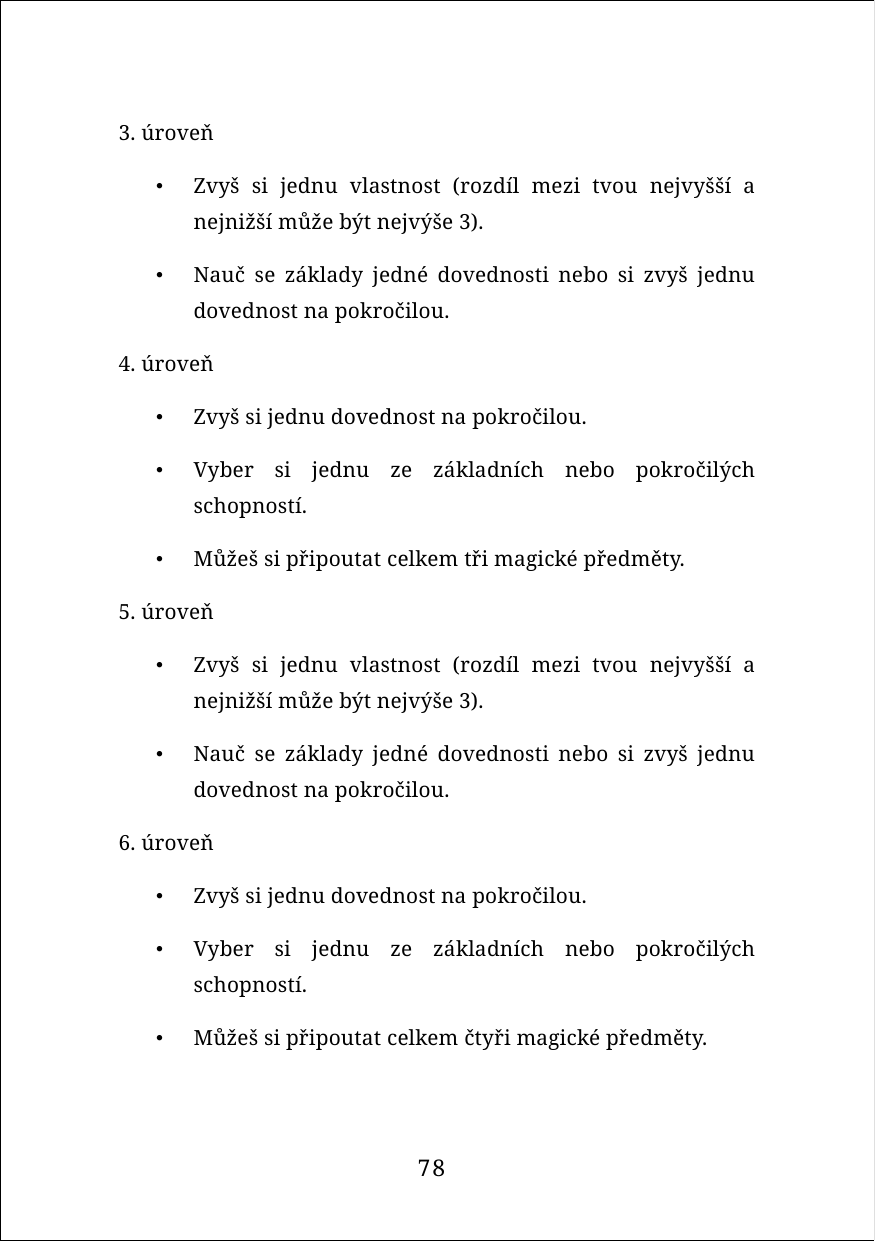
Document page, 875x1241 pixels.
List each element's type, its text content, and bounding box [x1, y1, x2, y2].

list Zvyš si jednu vlastnost (rozdíl mezi tvou nejvyšší a nejnižší může být nejvýše 3). [156, 171, 756, 235]
list Nauč se základy jedné dovednosti nebo si zvyš jednu dovednost na pokročilou. [156, 739, 756, 803]
text 6. úroveň [118, 828, 756, 857]
text 4. úroveň [118, 349, 756, 377]
text 3. úroveň [118, 118, 756, 147]
list Vyber si jednu ze základních nebo pokročilých schopností. [156, 455, 756, 519]
list Vyber si jednu ze základních nebo pokročilých schopností. [156, 934, 756, 998]
text 5. úroveň [118, 597, 756, 626]
list Zvyš si jednu dovednost na pokročilou. [156, 881, 756, 910]
list Můžeš si připoutat celkem tři magické předměty. [156, 544, 756, 573]
list Zvyš si jednu vlastnost (rozdíl mezi tvou nejvyšší a nejnižší může být nejvýše 3). [156, 651, 756, 714]
list Nauč se základy jedné dovednosti nebo si zvyš jednu dovednost na pokročilou. [156, 260, 756, 324]
list Můžeš si připoutat celkem čtyři magické předměty. [156, 1023, 756, 1052]
list Zvyš si jednu dovednost na pokročilou. [156, 402, 756, 431]
